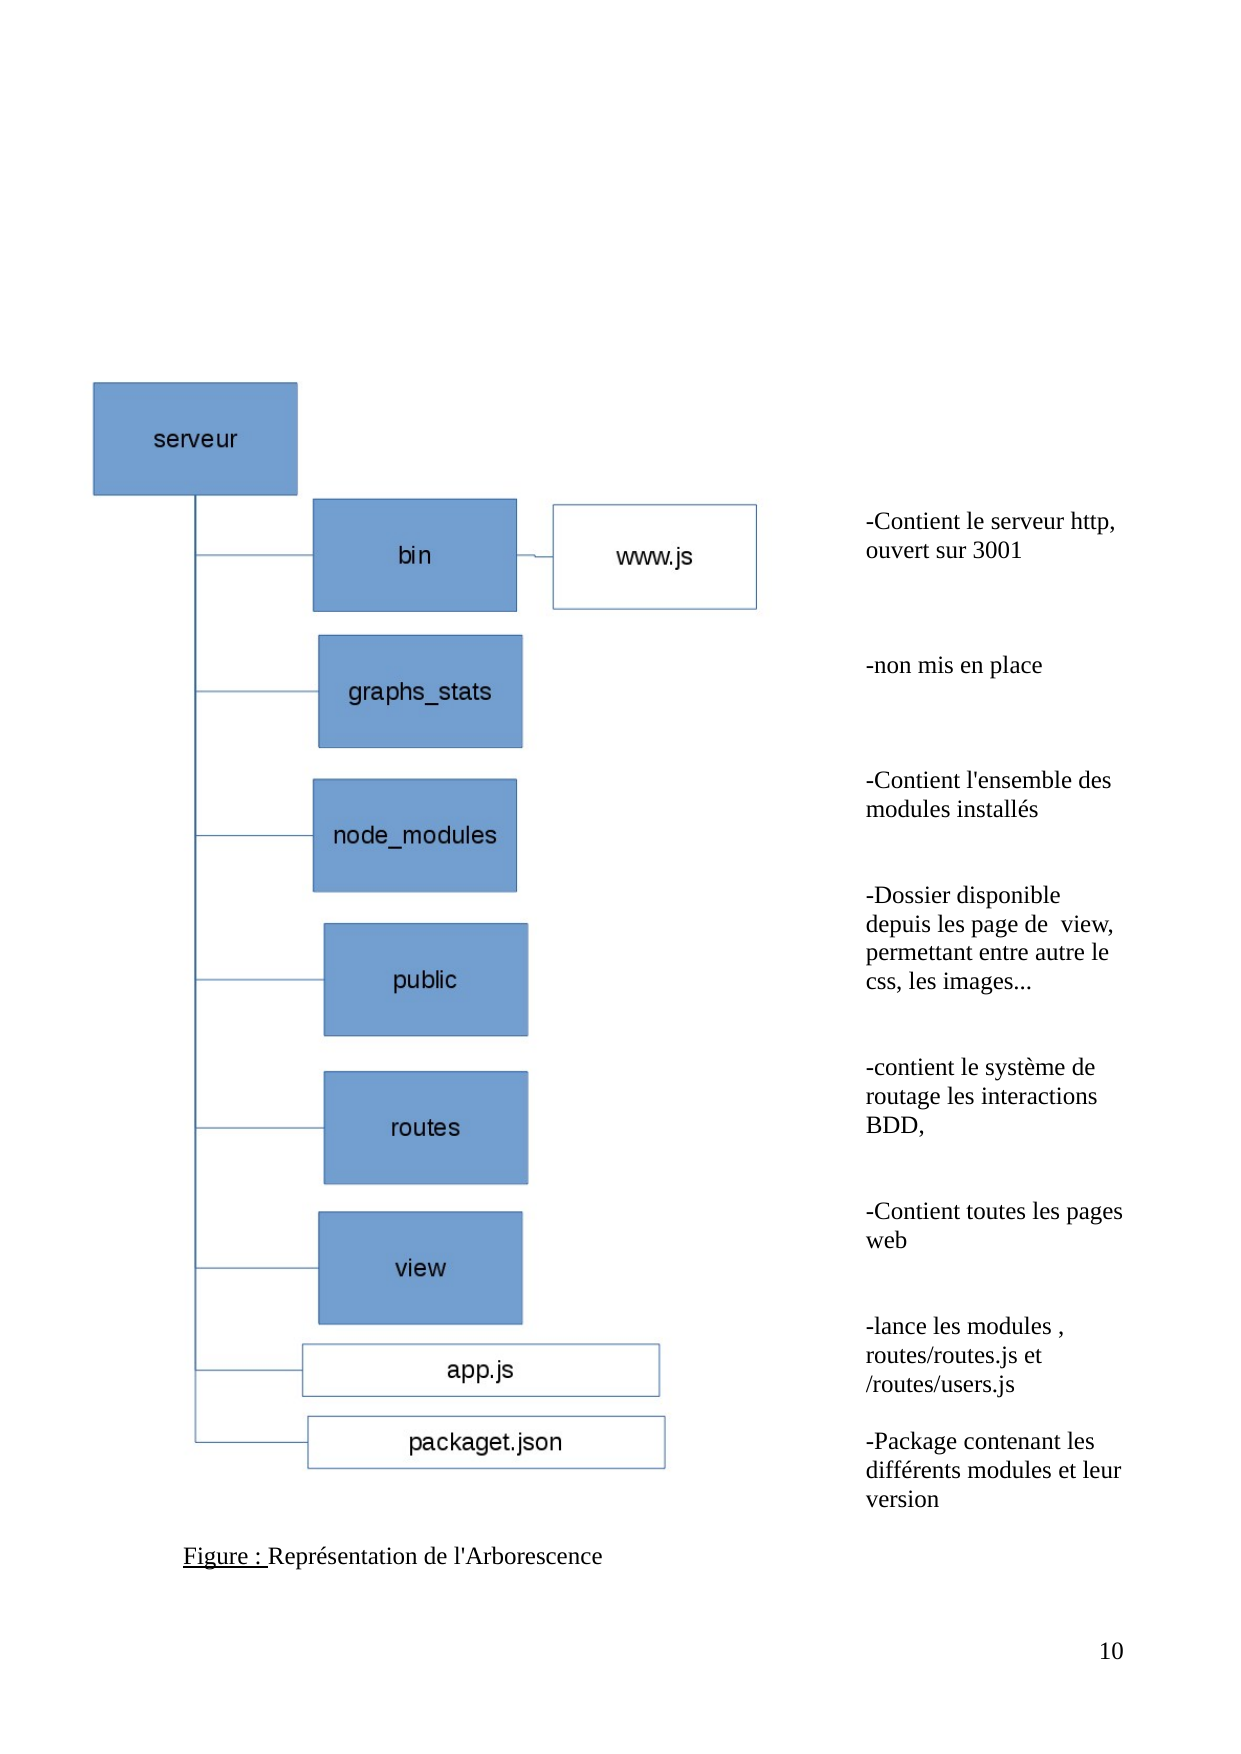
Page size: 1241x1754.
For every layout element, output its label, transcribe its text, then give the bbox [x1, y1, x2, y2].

text -Contient toutes les pages web [866, 1196, 1123, 1254]
text -Contient le serveur http, ouvert sur 3001 [866, 506, 1123, 564]
text -lance les modules , routes/routes.js et /routes/users.js [866, 1311, 1123, 1397]
text -non mis en place [866, 650, 1123, 679]
text -Dossier disponible depuis les page de view, permettant entre autre le css, les images... [866, 880, 1123, 995]
text -Package contenant les différents modules et leur version [127, 1426, 1123, 1512]
text Figure : Représentation de l'Arborescence [127, 1541, 1123, 1570]
picture [34, 331, 866, 1508]
text -Contient l'ensemble des modules installés [866, 765, 1123, 822]
text -contient le système de routage les interactions BDD, [866, 1052, 1123, 1139]
